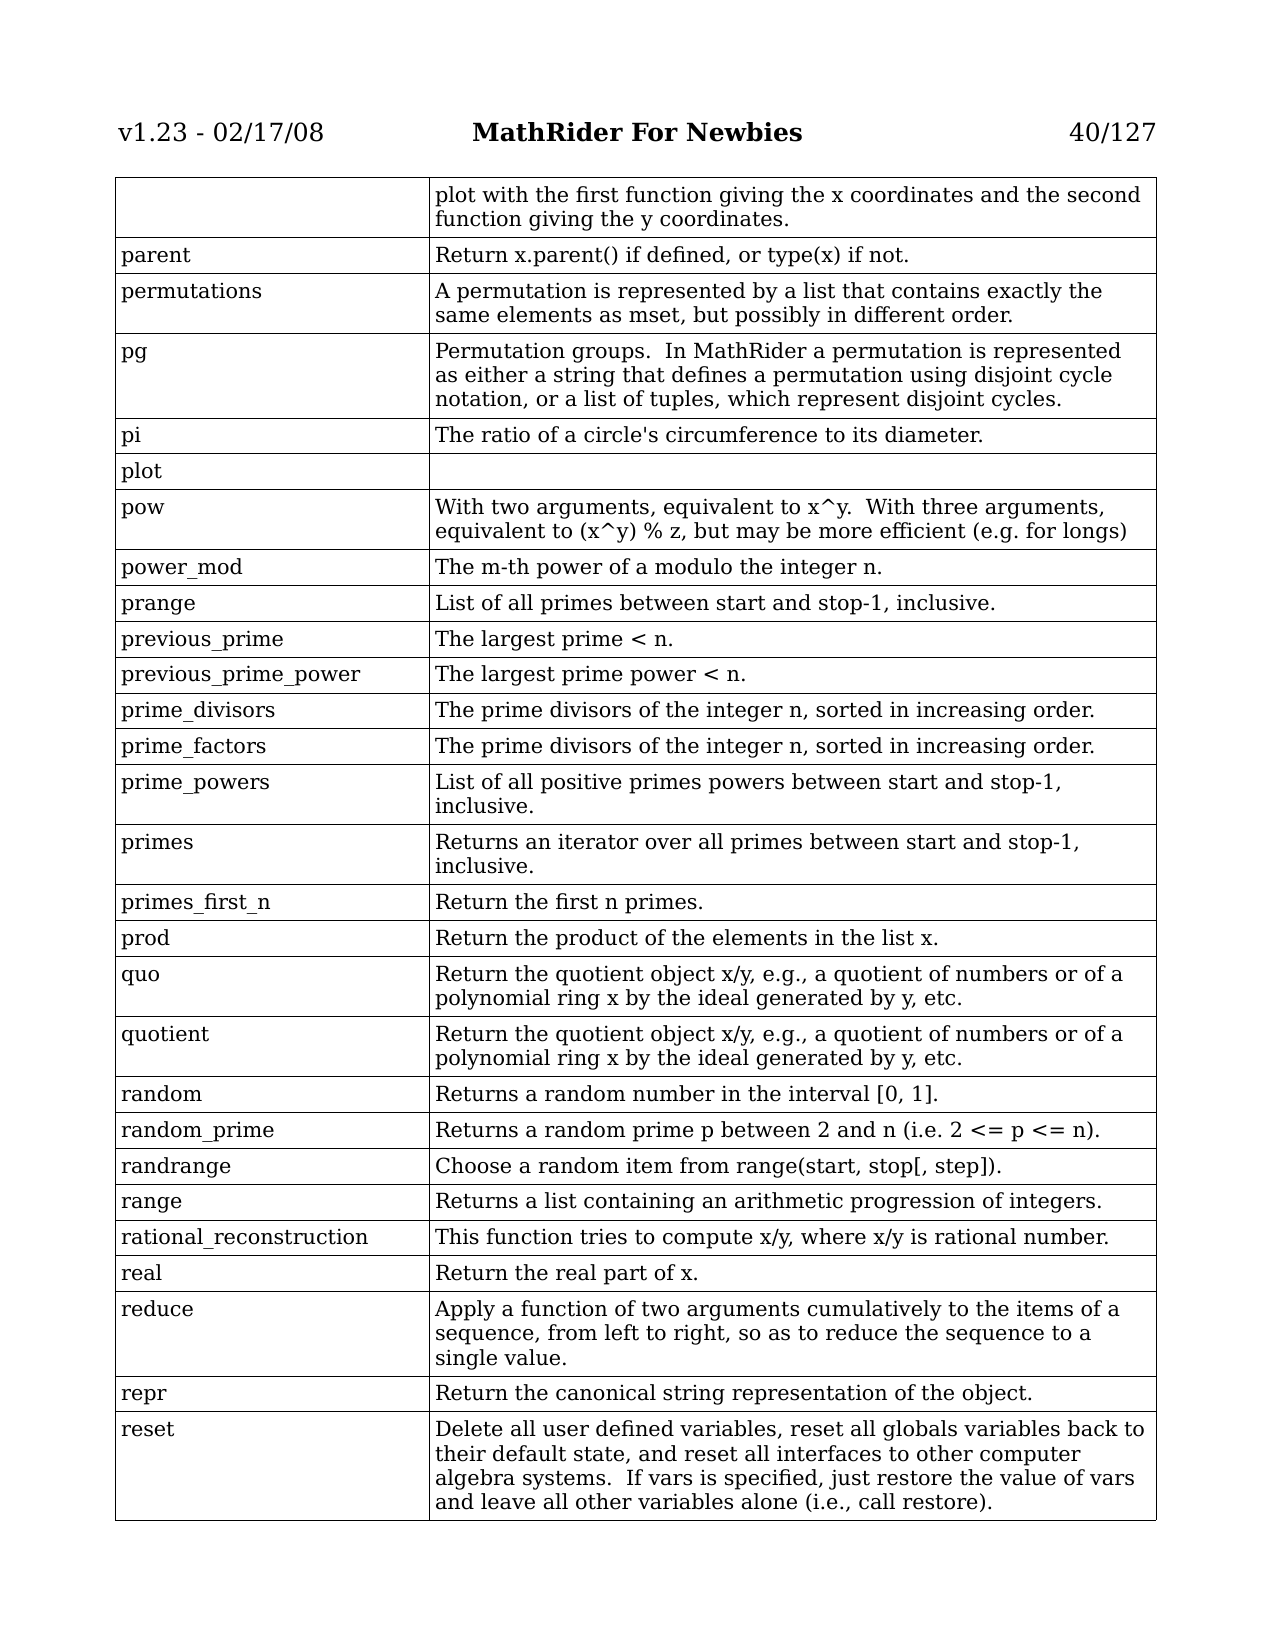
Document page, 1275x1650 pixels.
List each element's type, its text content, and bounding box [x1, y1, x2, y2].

table_cell Return the quotient object x/y, e.g., a quotient of numbers or of a polynomial ring x by the ideal generated by y, etc. [430, 1017, 1156, 1076]
table_cell Return the first n primes. [430, 885, 1156, 920]
table_cell List of all primes between start and stop-1, inclusive. [430, 586, 1156, 621]
table_cell Returns a random number in the interval [0, 1]. [430, 1077, 1156, 1112]
table_cell Returns a random prime p between 2 and n (i.e. 2 <= p <= n). [430, 1113, 1156, 1148]
table_cell Return the real part of x. [430, 1256, 1156, 1291]
table_cell List of all positive primes powers between start and stop-1, inclusive. [430, 765, 1156, 824]
table_cell Return the product of the elements in the list x. [430, 921, 1156, 956]
table_cell range [116, 1185, 429, 1219]
table_cell pi [116, 419, 429, 453]
table_cell The prime divisors of the integer n, sorted in increasing order. [430, 694, 1156, 728]
table_cell rational_reconstruction [116, 1221, 429, 1255]
table_cell plot [116, 454, 429, 489]
table_cell real [116, 1256, 429, 1291]
table_cell prod [116, 921, 429, 956]
table_cell Delete all user defined variables, reset all globals variables back to their default state, and reset all interfaces to other computer algebra systems. If vars is specified, just restore the value of vars and leave all other variables alone (i.e., call restore). [430, 1412, 1156, 1520]
table_cell Return the canonical string representation of the object. [430, 1377, 1156, 1411]
table_cell prime_factors [116, 729, 429, 764]
table_cell primes [116, 825, 429, 884]
table_cell random [116, 1077, 429, 1112]
table_cell Return x.parent() if defined, or type(x) if not. [430, 238, 1156, 273]
table_cell reset [116, 1412, 429, 1520]
table_cell [430, 454, 1156, 489]
table_cell permutations [116, 274, 429, 333]
table_cell quotient [116, 1017, 429, 1076]
table_cell The ratio of a circle's circumference to its diameter. [430, 419, 1156, 453]
table_cell power_mod [116, 550, 429, 585]
table_cell randrange [116, 1149, 429, 1184]
table_cell previous_prime_power [116, 658, 429, 692]
table_cell Choose a random item from range(start, stop[, step]). [430, 1149, 1156, 1184]
table_cell The largest prime power < n. [430, 658, 1156, 692]
table_cell Permutation groups. In MathRider a permutation is represented as either a string that defines a permutation using disjoint cycle notation, or a list of tuples, which represent disjoint cycles. [430, 334, 1156, 417]
table_cell [116, 178, 429, 237]
table_cell pow [116, 490, 429, 549]
table_cell prime_divisors [116, 694, 429, 728]
table_cell This function tries to compute x/y, where x/y is rational number. [430, 1221, 1156, 1255]
table_cell random_prime [116, 1113, 429, 1148]
table_cell repr [116, 1377, 429, 1411]
table_cell parent [116, 238, 429, 273]
table_cell The largest prime < n. [430, 622, 1156, 657]
table_cell With two arguments, equivalent to x^y. With three arguments, equivalent to (x^y) % z, but may be more efficient (e.g. for longs) [430, 490, 1156, 549]
table_cell primes_first_n [116, 885, 429, 920]
table_cell pg [116, 334, 429, 417]
table_cell Return the quotient object x/y, e.g., a quotient of numbers or of a polynomial ring x by the ideal generated by y, etc. [430, 957, 1156, 1016]
table_cell The prime divisors of the integer n, sorted in increasing order. [430, 729, 1156, 764]
table_cell A permutation is represented by a list that contains exactly the same elements as mset, but possibly in different order. [430, 274, 1156, 333]
table_cell Returns an iterator over all primes between start and stop-1, inclusive. [430, 825, 1156, 884]
table_cell Apply a function of two arguments cumulatively to the items of a sequence, from left to right, so as to reduce the sequence to a single value. [430, 1292, 1156, 1376]
table_cell prange [116, 586, 429, 621]
table_cell previous_prime [116, 622, 429, 657]
table_cell Returns a list containing an arithmetic progression of integers. [430, 1185, 1156, 1219]
table_cell prime_powers [116, 765, 429, 824]
table_cell reduce [116, 1292, 429, 1376]
table_cell quo [116, 957, 429, 1016]
table_cell plot with the first function giving the x coordinates and the second function giving the y coordinates. [430, 178, 1156, 237]
table_cell The m-th power of a modulo the integer n. [430, 550, 1156, 585]
